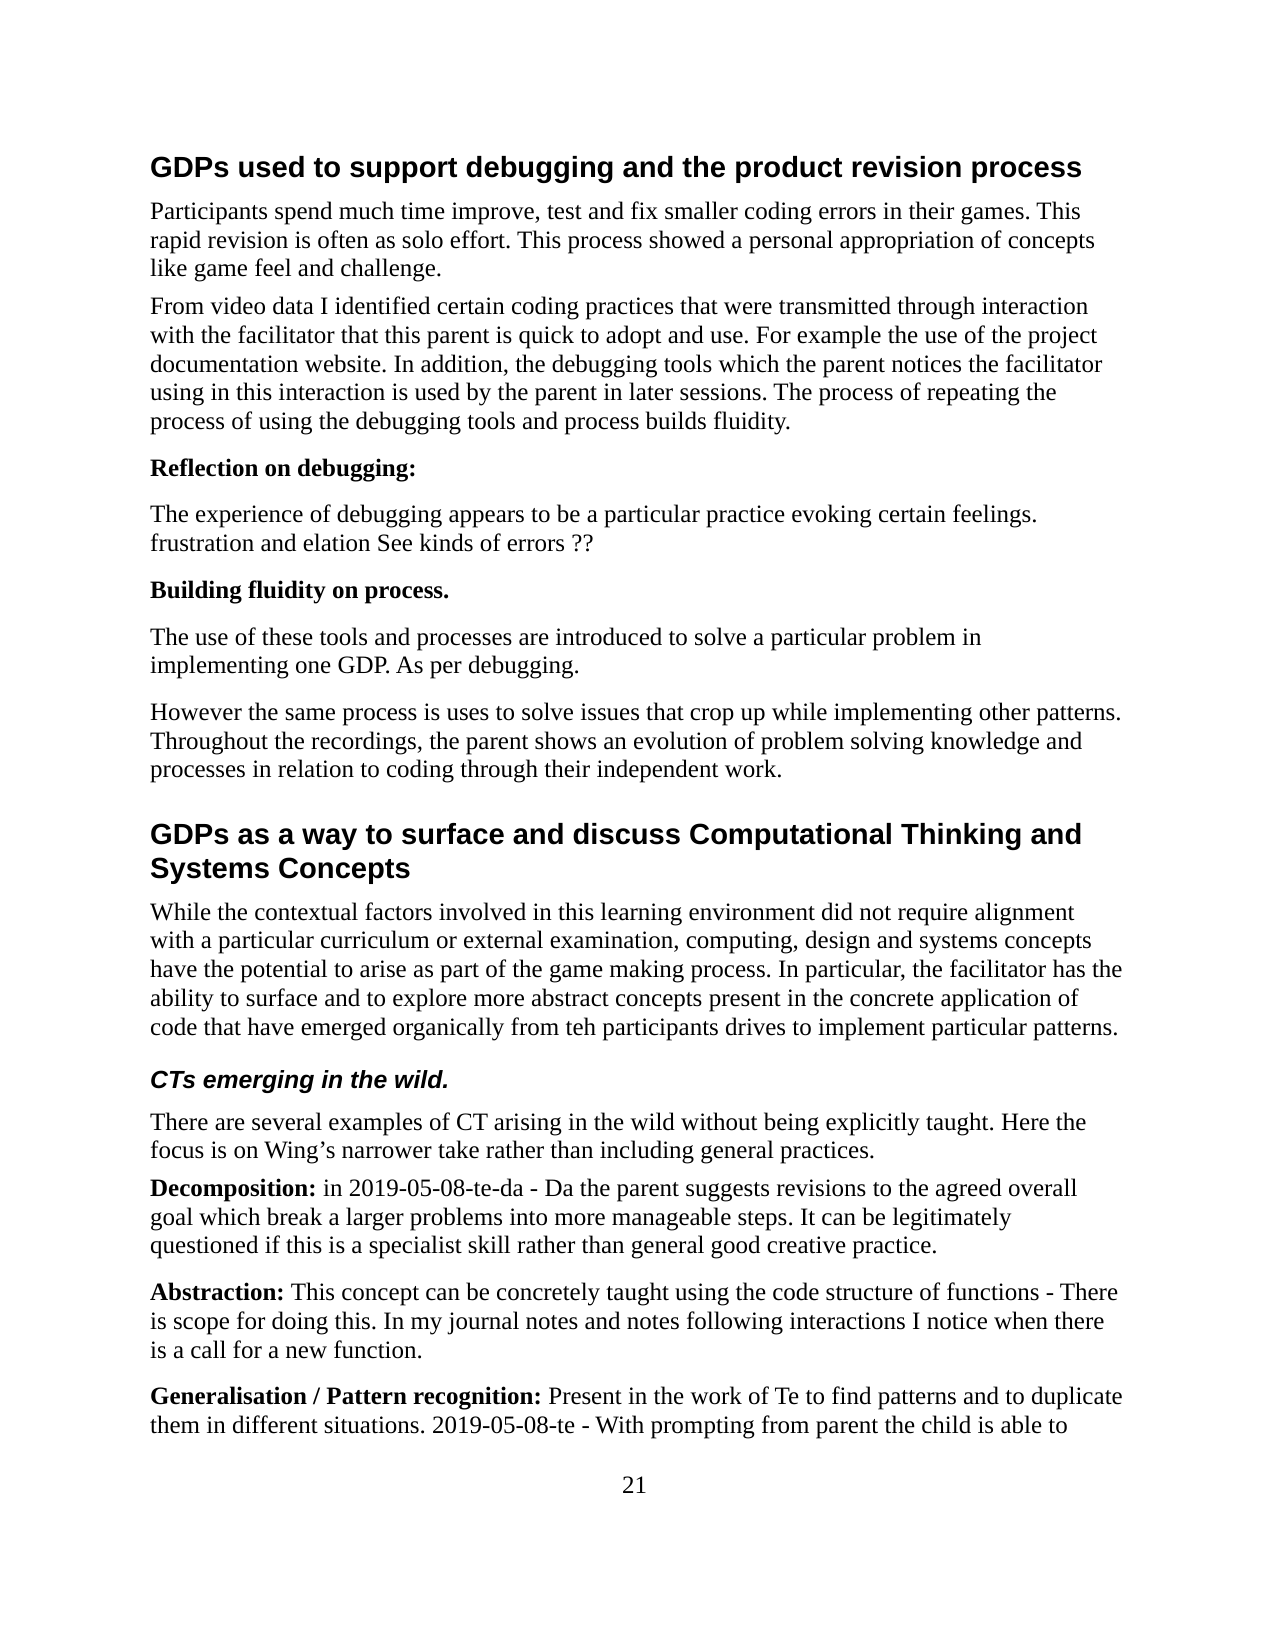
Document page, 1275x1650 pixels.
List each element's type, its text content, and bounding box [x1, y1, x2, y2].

text While the contextual factors involved in this learning environment did not require alignment with a particular curriculum or external examination, computing, design and systems concepts have the potential to arise as part of the game making process. In particular, the facilitator has the ability to surface and to explore more abstract concepts present in the concrete application of code that have emerged organically from teh participants drives to implement particular patterns. [150, 897, 1125, 1041]
text The use of these tools and processes are introduced to solve a particular problem in implementing one GDP. As per debugging. [150, 622, 1125, 679]
text There are several examples of CT arising in the wild without being explicitly taught. Here the focus is on Wing’s narrower take rather than including general practices. [150, 1107, 1125, 1164]
subtitle GDPs as a way to surface and discuss Computational Thinking and Systems Concepts [150, 817, 1125, 884]
text Abstraction: This concept can be concretely taught using the code structure of functions - There is scope for doing this. In my journal notes and notes following interactions I notice when there is a call for a new function. [150, 1277, 1125, 1363]
text Decomposition: in 2019-05-08-te-da - Da the parent suggests revisions to the agreed overall goal which break a larger problems into more manageable steps. It can be legitimately questioned if this is a specialist skill rather than general good creative practice. [150, 1173, 1125, 1259]
text The experience of debugging appears to be a particular practice evoking certain feelings. frustration and elation See kinds of errors ?? [150, 499, 1125, 557]
text However the same process is uses to solve issues that crop up while implementing other patterns. Throughout the recordings, the parent shows an evolution of problem solving knowledge and processes in relation to coding through their independent work. [150, 697, 1125, 783]
text From video data I identified certain coding practices that were transmitted through interaction with the facilitator that this parent is quick to adopt and use. For example the use of the project documentation website. In addition, the debugging tools which the parent notices the facilitator using in this interaction is used by the parent in later sessions. The process of repeating the process of using the debugging tools and process builds fluidity. [150, 291, 1125, 435]
text Generalisation / Pattern recognition: Present in the work of Te to find patterns and to duplicate them in different situations. 2019-05-08-te - With prompting from parent the child is able to [150, 1381, 1125, 1439]
text Participants spend much time improve, test and fix smaller coding errors in their games. This rapid revision is often as solo effort. This process showed a personal appropriation of concepts like game feel and challenge. [150, 196, 1125, 282]
subtitle GDPs used to support debugging and the product revision process [150, 150, 1125, 183]
subtitle CTs emerging in the wild. [150, 1066, 1125, 1094]
text Building fluidity on process. [150, 575, 1125, 604]
text Reflection on debugging: [150, 453, 1125, 482]
